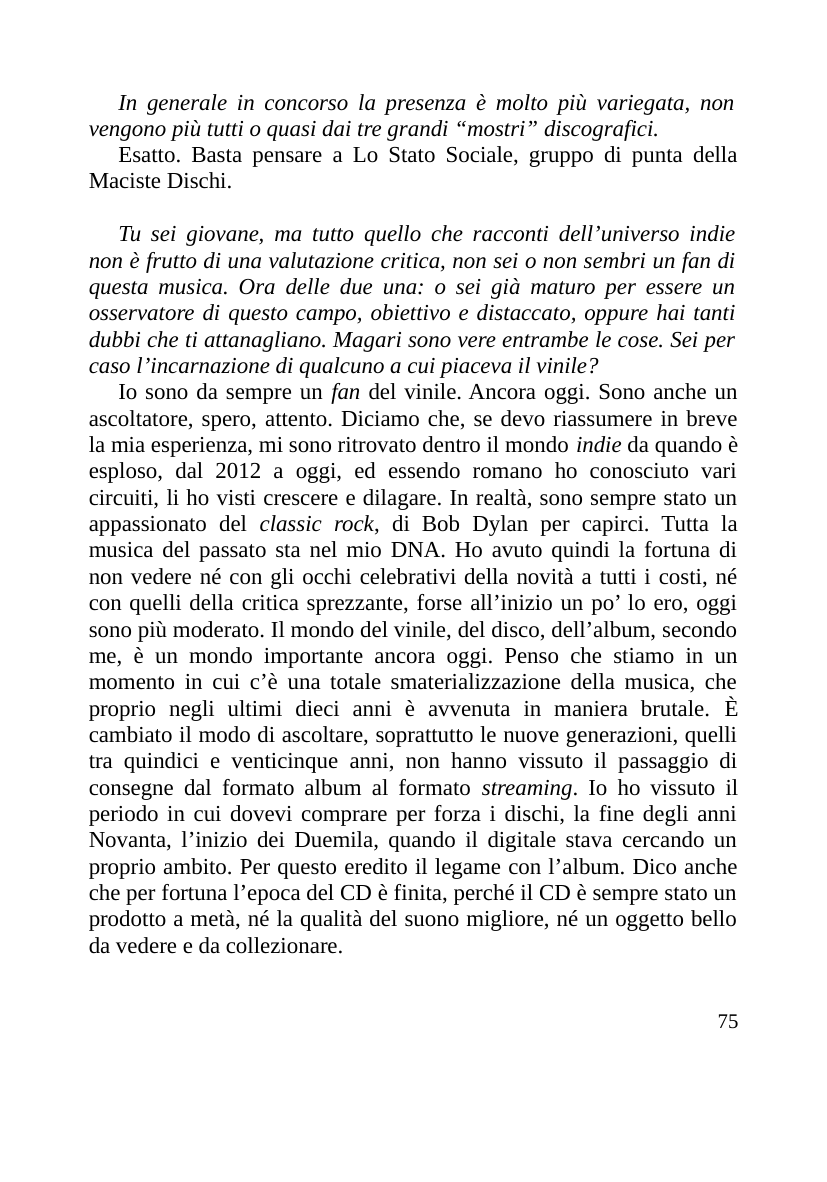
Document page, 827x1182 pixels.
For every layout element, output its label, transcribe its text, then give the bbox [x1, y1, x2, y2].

text In generale in concorso la presenza è molto più variegata, non vengono più tutti o quasi dai tre grandi “mostri” discografici. [88, 88, 738, 141]
text Esatto. Basta pensare a Lo Stato Sociale, gruppo di punta della Maciste Dischi. [88, 141, 738, 194]
text Tu sei giovane, ma tutto quello che racconti dell’universo indie non è frutto di una valutazione critica, non sei o non sembri un fan di questa musica. Ora delle due una: o sei già maturo per essere un osservatore di questo campo, obiettivo e distaccato, oppure hai tanti dubbi che ti attanagliano. Magari sono vere entrambe le cose. Sei per caso l’incarnazione di qualcuno a cui piaceva il vinile? [88, 220, 738, 378]
text Io sono da sempre un fan del vinile. Ancora oggi. Sono anche un ascoltatore, spero, attento. Diciamo che, se devo riassumere in breve la mia esperienza, mi sono ritrovato dentro il mondo indie da quando è esploso, dal 2012 a oggi, ed essendo romano ho conosciuto vari circuiti, li ho visti crescere e dilagare. In realtà, sono sempre stato un appassionato del classic rock, di Bob Dylan per capirci. Tutta la musica del passato sta nel mio DNA. Ho avuto quindi la fortuna di non vedere né con gli occhi celebrativi della novità a tutti i costi, né con quelli della critica sprezzante, forse all’inizio un po’ lo ero, oggi sono più moderato. Il mondo del vinile, del disco, dell’album, secondo me, è un mondo importante ancora oggi. Penso che stiamo in un momento in cui c’è una totale smaterializzazione della musica, che proprio negli ultimi dieci anni è avvenuta in maniera brutale. è cambiato il modo di ascoltare, soprattutto le nuove generazioni, quelli tra quindici e venticinque anni, non hanno vissuto il passaggio di consegne dal formato album al formato streaming. Io ho vissuto il periodo in cui dovevi comprare per forza i dischi, la fine degli anni Novanta, l’inizio dei Duemila, quando il digitale stava cercando un proprio ambito. Per questo eredito il legame con l’album. Dico anche che per fortuna l’epoca del CD è finita, perché il CD è sempre stato un prodotto a metà, né la qualità del suono migliore, né un oggetto bello da vedere e da collezionare. [88, 378, 738, 958]
